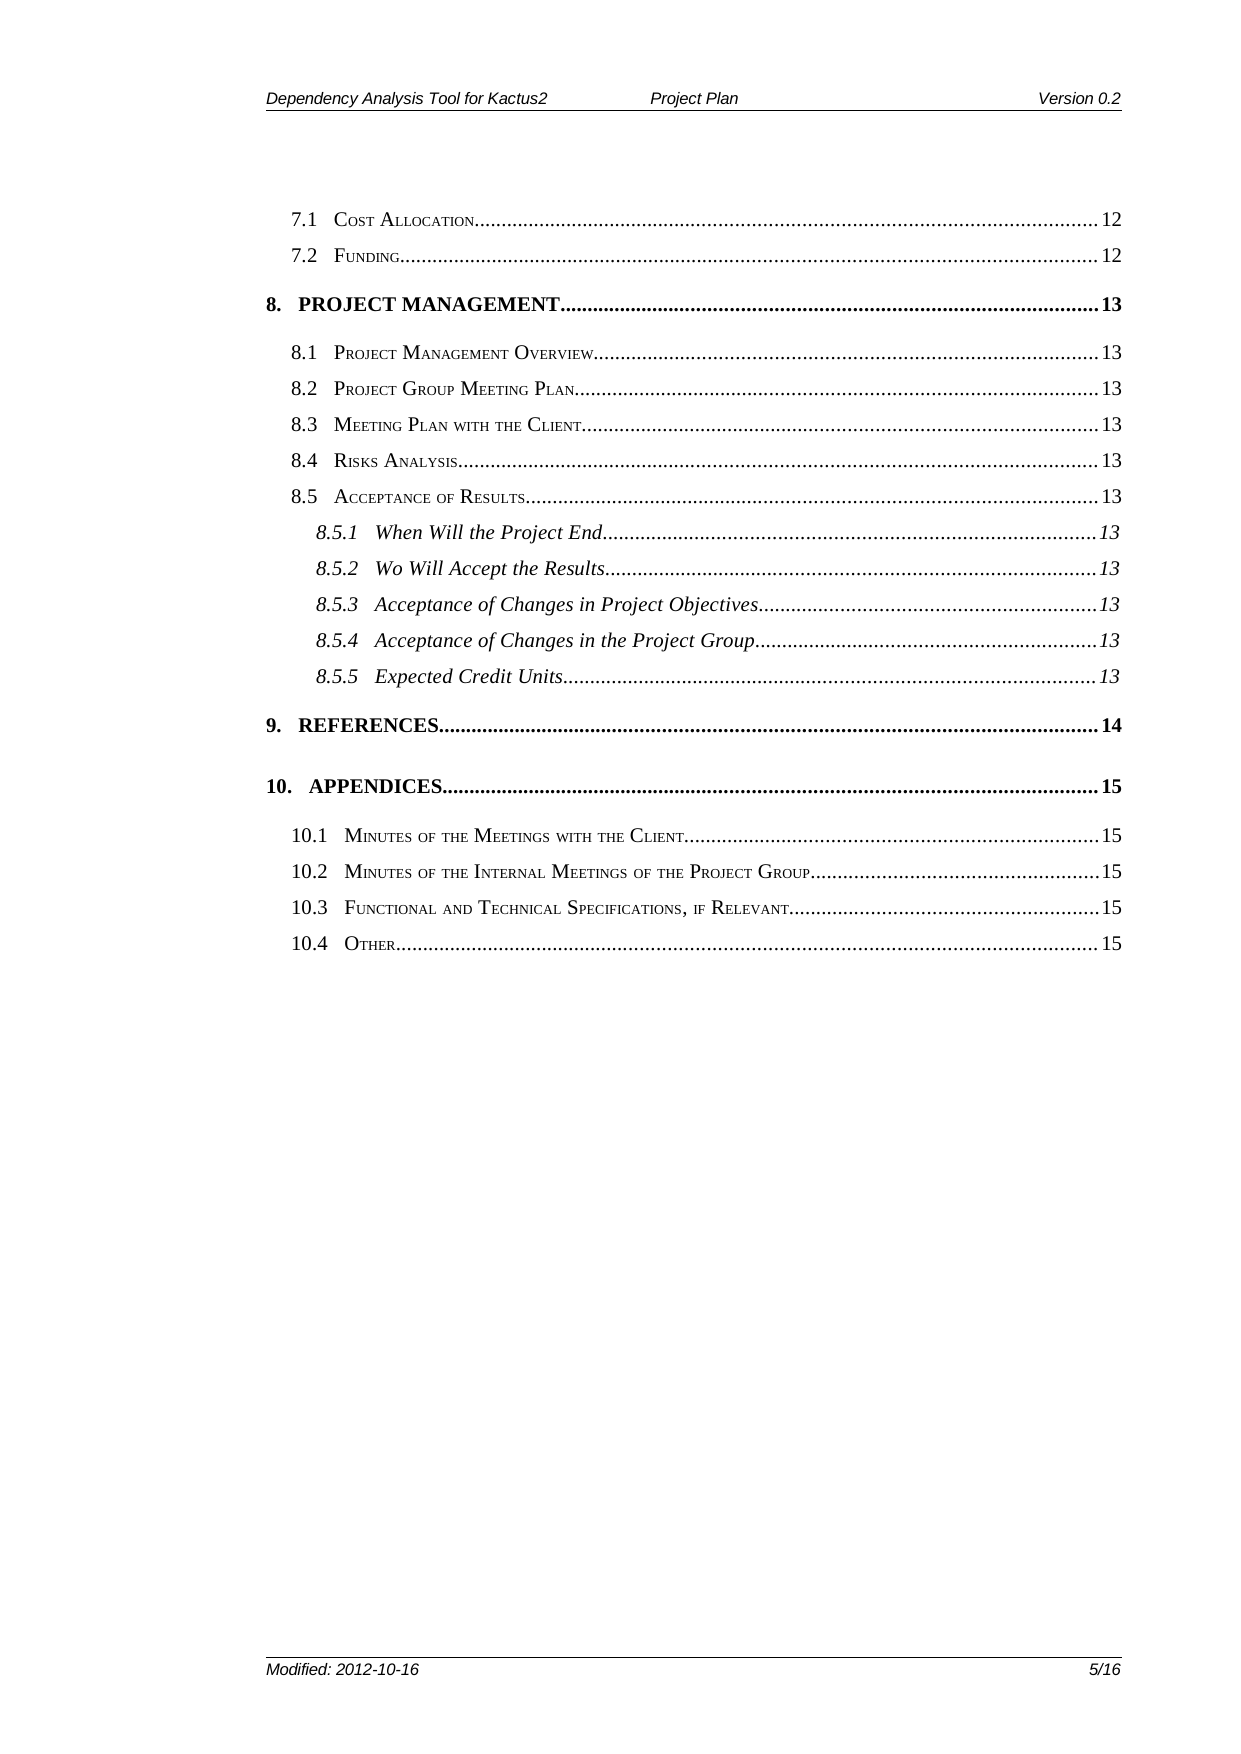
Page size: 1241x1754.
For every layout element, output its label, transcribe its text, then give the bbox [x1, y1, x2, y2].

text 10.4 Other 15 [291, 931, 1122, 954]
text 8.3 Meeting Plan with the Client 13 [291, 412, 1122, 436]
text 7.2 Funding 12 [291, 243, 1122, 267]
text 10.2 Minutes of the Internal Meetings of the Project Group 15 [291, 858, 1122, 882]
text 8.5.5 Expected Credit Units 13 [316, 664, 1122, 688]
text 8.5.3 Acceptance of Changes in Project Objectives 13 [316, 592, 1122, 616]
text 8.2 Project Group Meeting Plan 13 [291, 376, 1122, 400]
text 8.5.2 Wo Will Accept the Results 13 [316, 556, 1122, 580]
text 10.3 Functional and Technical Specifications, if Relevant 15 [291, 894, 1122, 918]
text 8.1 Project Management Overview 13 [291, 340, 1122, 364]
text 8.5 Acceptance of Results 13 [291, 484, 1122, 508]
text 10. Appendices 15 [266, 774, 1122, 798]
text 7.1 Cost Allocation 12 [291, 207, 1122, 231]
text 8. Project Management 13 [266, 291, 1122, 315]
text 9. References 14 [266, 713, 1122, 737]
text 8.4 Risks Analysis 13 [291, 448, 1122, 472]
text 8.5.4 Acceptance of Changes in the Project Group 13 [316, 628, 1122, 652]
text 10.1 Minutes of the Meetings with the Client 15 [291, 822, 1122, 846]
text 8.5.1 When Will the Project End 13 [316, 520, 1122, 544]
